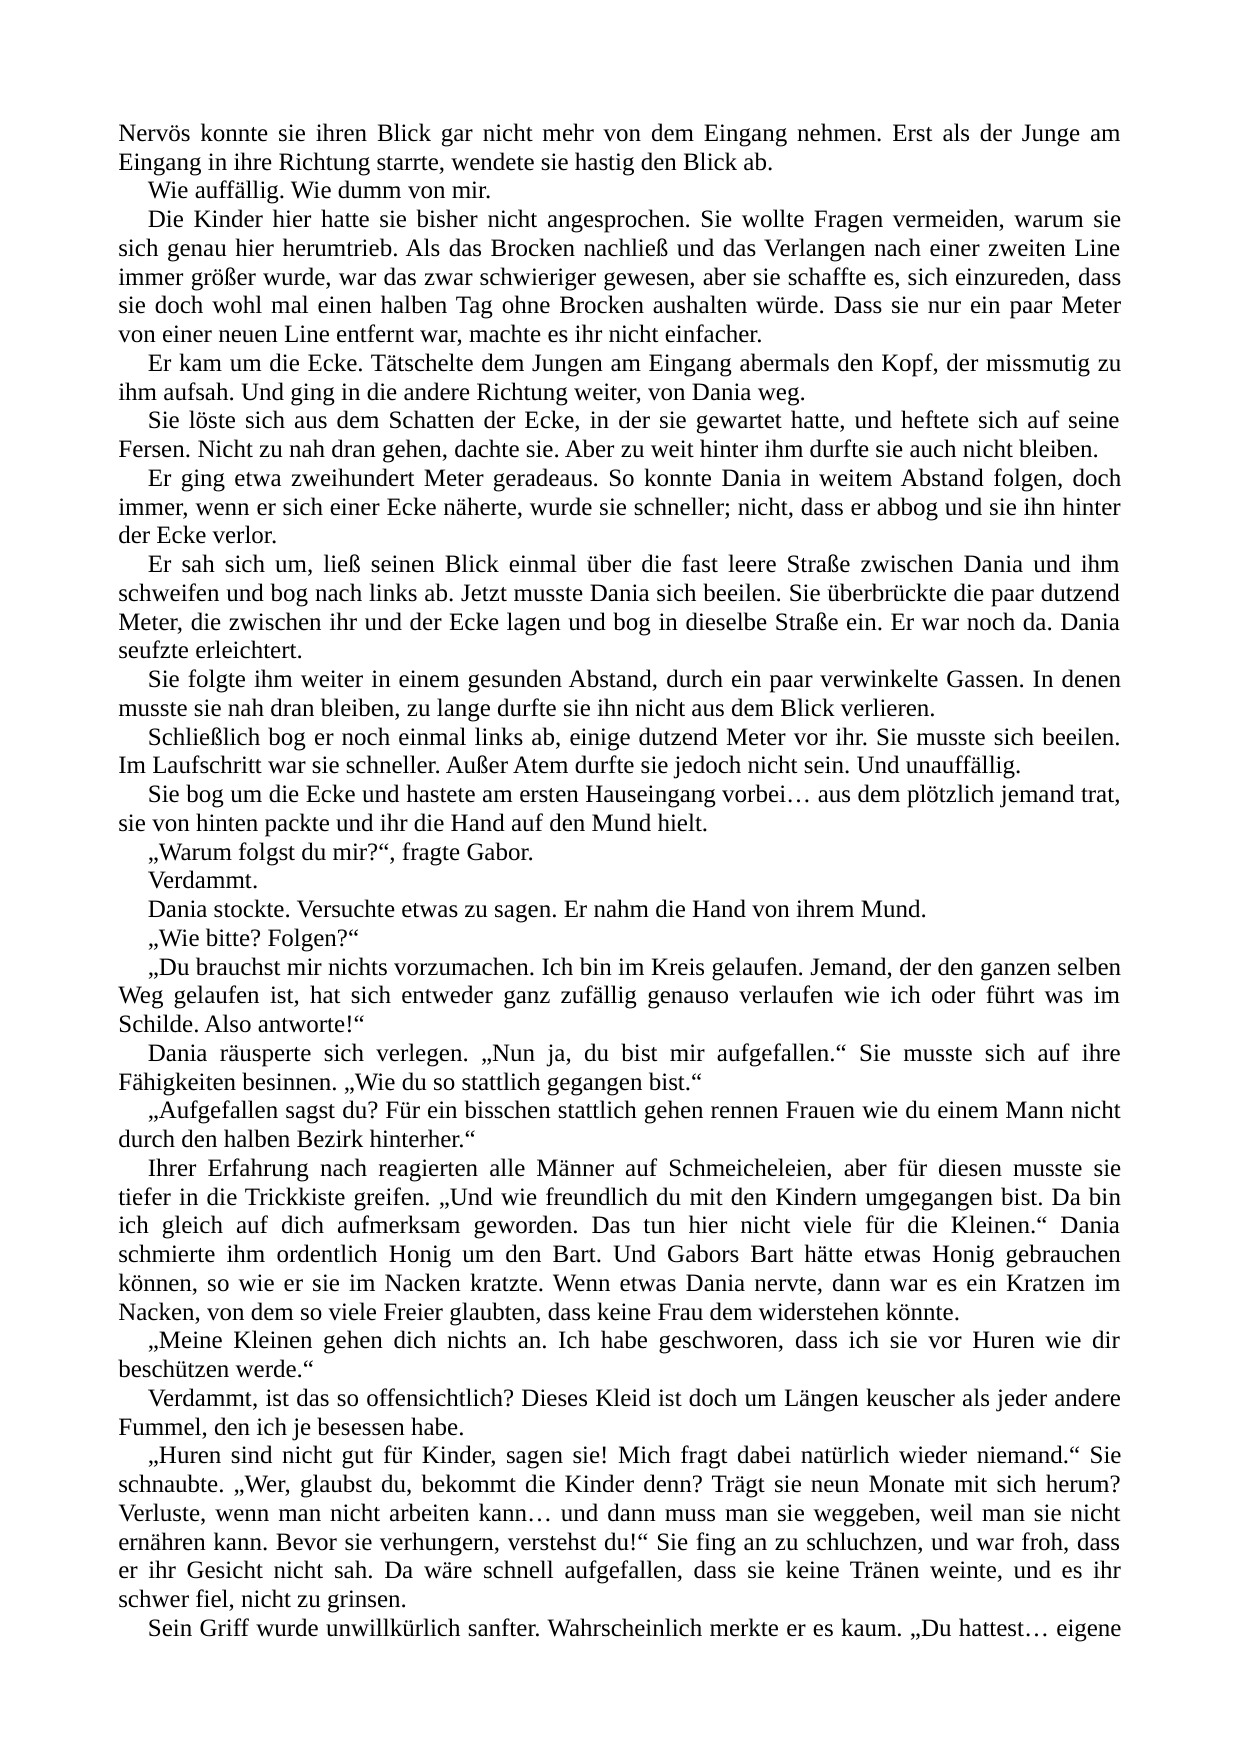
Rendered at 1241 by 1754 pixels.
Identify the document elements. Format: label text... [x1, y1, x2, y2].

text Sie folgte ihm weiter in einem gesunden Abstand, durch ein paar verwinkelte Gassen. In denen musste sie nah dran bleiben, zu lange durfte sie ihn nicht aus dem Blick verlieren. [118, 664, 1122, 722]
text Verdammt, ist das so offensichtlich? Dieses Kleid ist doch um Längen keuscher als jeder andere Fummel, den ich je besessen habe. [118, 1383, 1122, 1441]
text „Meine Kleinen gehen dich nichts an. Ich habe geschworen, dass ich sie vor Huren wie dir beschützen werde.“ [118, 1326, 1122, 1383]
text Ihrer Erfahrung nach reagierten alle Männer auf Schmeicheleien, aber für diesen musste sie tiefer in die Trickkiste greifen. „Und wie freundlich du mit den Kindern umgegangen bist. Da bin ich gleich auf dich aufmerksam geworden. Das tun hier nicht viele für die Kleinen.“ Dania schmierte ihm ordentlich Honig um den Bart. Und Gabors Bart hätte etwas Honig gebrauchen können, so wie er sie im Nacken kratzte. Wenn etwas Dania nervte, dann war es ein Kratzen im Nacken, von dem so viele Freier glaubten, dass keine Frau dem widerstehen könnte. [118, 1153, 1122, 1326]
text Verdammt. [118, 866, 1122, 894]
text „Wie bitte? Folgen?“ [118, 923, 1122, 952]
text Dania stockte. Versuchte etwas zu sagen. Er nahm die Hand von ihrem Mund. [118, 894, 1122, 923]
text Sie bog um die Ecke und hastete am ersten Hauseingang vorbei… aus dem plötzlich jemand trat, sie von hinten packte und ihr die Hand auf den Mund hielt. [118, 779, 1122, 837]
text Wie auffällig. Wie dumm von mir. [118, 176, 1122, 204]
text Nervös konnte sie ihren Blick gar nicht mehr von dem Eingang nehmen. Erst als der Junge am Eingang in ihre Richtung starrte, wendete sie hastig den Blick ab. [118, 118, 1122, 176]
text „Aufgefallen sagst du? Für ein bisschen stattlich gehen rennen Frauen wie du einem Mann nicht durch den halben Bezirk hinterher.“ [118, 1096, 1122, 1153]
text „Huren sind nicht gut für Kinder, sagen sie! Mich fragt dabei natürlich wieder niemand.“ Sie schnaubte. „Wer, glaubst du, bekommt die Kinder denn? Trägt sie neun Monate mit sich herum? Verluste, wenn man nicht arbeiten kann… und dann muss man sie weggeben, weil man sie nicht ernähren kann. Bevor sie verhungern, verstehst du!“ Sie fing an zu schluchzen, und war froh, dass er ihr Gesicht nicht sah. Da wäre schnell aufgefallen, dass sie keine Tränen weinte, und es ihr schwer fiel, nicht zu grinsen. [118, 1441, 1122, 1613]
text Er ging etwa zweihundert Meter geradeaus. So konnte Dania in weitem Abstand folgen, doch immer, wenn er sich einer Ecke näherte, wurde sie schneller; nicht, dass er abbog und sie ihn hinter der Ecke verlor. [118, 463, 1122, 549]
text Er kam um die Ecke. Tätschelte dem Jungen am Eingang abermals den Kopf, der missmutig zu ihm aufsah. Und ging in die andere Richtung weiter, von Dania weg. [118, 348, 1122, 406]
text Schließlich bog er noch einmal links ab, einige dutzend Meter vor ihr. Sie musste sich beeilen. Im Laufschritt war sie schneller. Außer Atem durfte sie jedoch nicht sein. Und unauffällig. [118, 722, 1122, 779]
text Er sah sich um, ließ seinen Blick einmal über die fast leere Straße zwischen Dania und ihm schweifen und bog nach links ab. Jetzt musste Dania sich beeilen. Sie überbrückte die paar dutzend Meter, die zwischen ihr und der Ecke lagen und bog in dieselbe Straße ein. Er war noch da. Dania seufzte erleichtert. [118, 549, 1122, 664]
text Dania räusperte sich verlegen. „Nun ja, du bist mir aufgefallen.“ Sie musste sich auf ihre Fähigkeiten besinnen. „Wie du so stattlich gegangen bist.“ [118, 1038, 1122, 1096]
text Die Kinder hier hatte sie bisher nicht angesprochen. Sie wollte Fragen vermeiden, warum sie sich genau hier herumtrieb. Als das Brocken nachließ und das Verlangen nach einer zweiten Line immer größer wurde, war das zwar schwieriger gewesen, aber sie schaffte es, sich einzureden, dass sie doch wohl mal einen halben Tag ohne Brocken aushalten würde. Dass sie nur ein paar Meter von einer neuen Line entfernt war, machte es ihr nicht einfacher. [118, 204, 1122, 348]
text „Warum folgst du mir?“, fragte Gabor. [118, 837, 1122, 866]
text Sein Griff wurde unwillkürlich sanfter. Wahrscheinlich merkte er es kaum. „Du hattest… eigene [118, 1613, 1122, 1642]
text „Du brauchst mir nichts vorzumachen. Ich bin im Kreis gelaufen. Jemand, der den ganzen selben Weg gelaufen ist, hat sich entweder ganz zufällig genauso verlaufen wie ich oder führt was im Schilde. Also antworte!“ [118, 952, 1122, 1038]
text Sie löste sich aus dem Schatten der Ecke, in der sie gewartet hatte, und heftete sich auf seine Fersen. Nicht zu nah dran gehen, dachte sie. Aber zu weit hinter ihm durfte sie auch nicht bleiben. [118, 406, 1122, 463]
